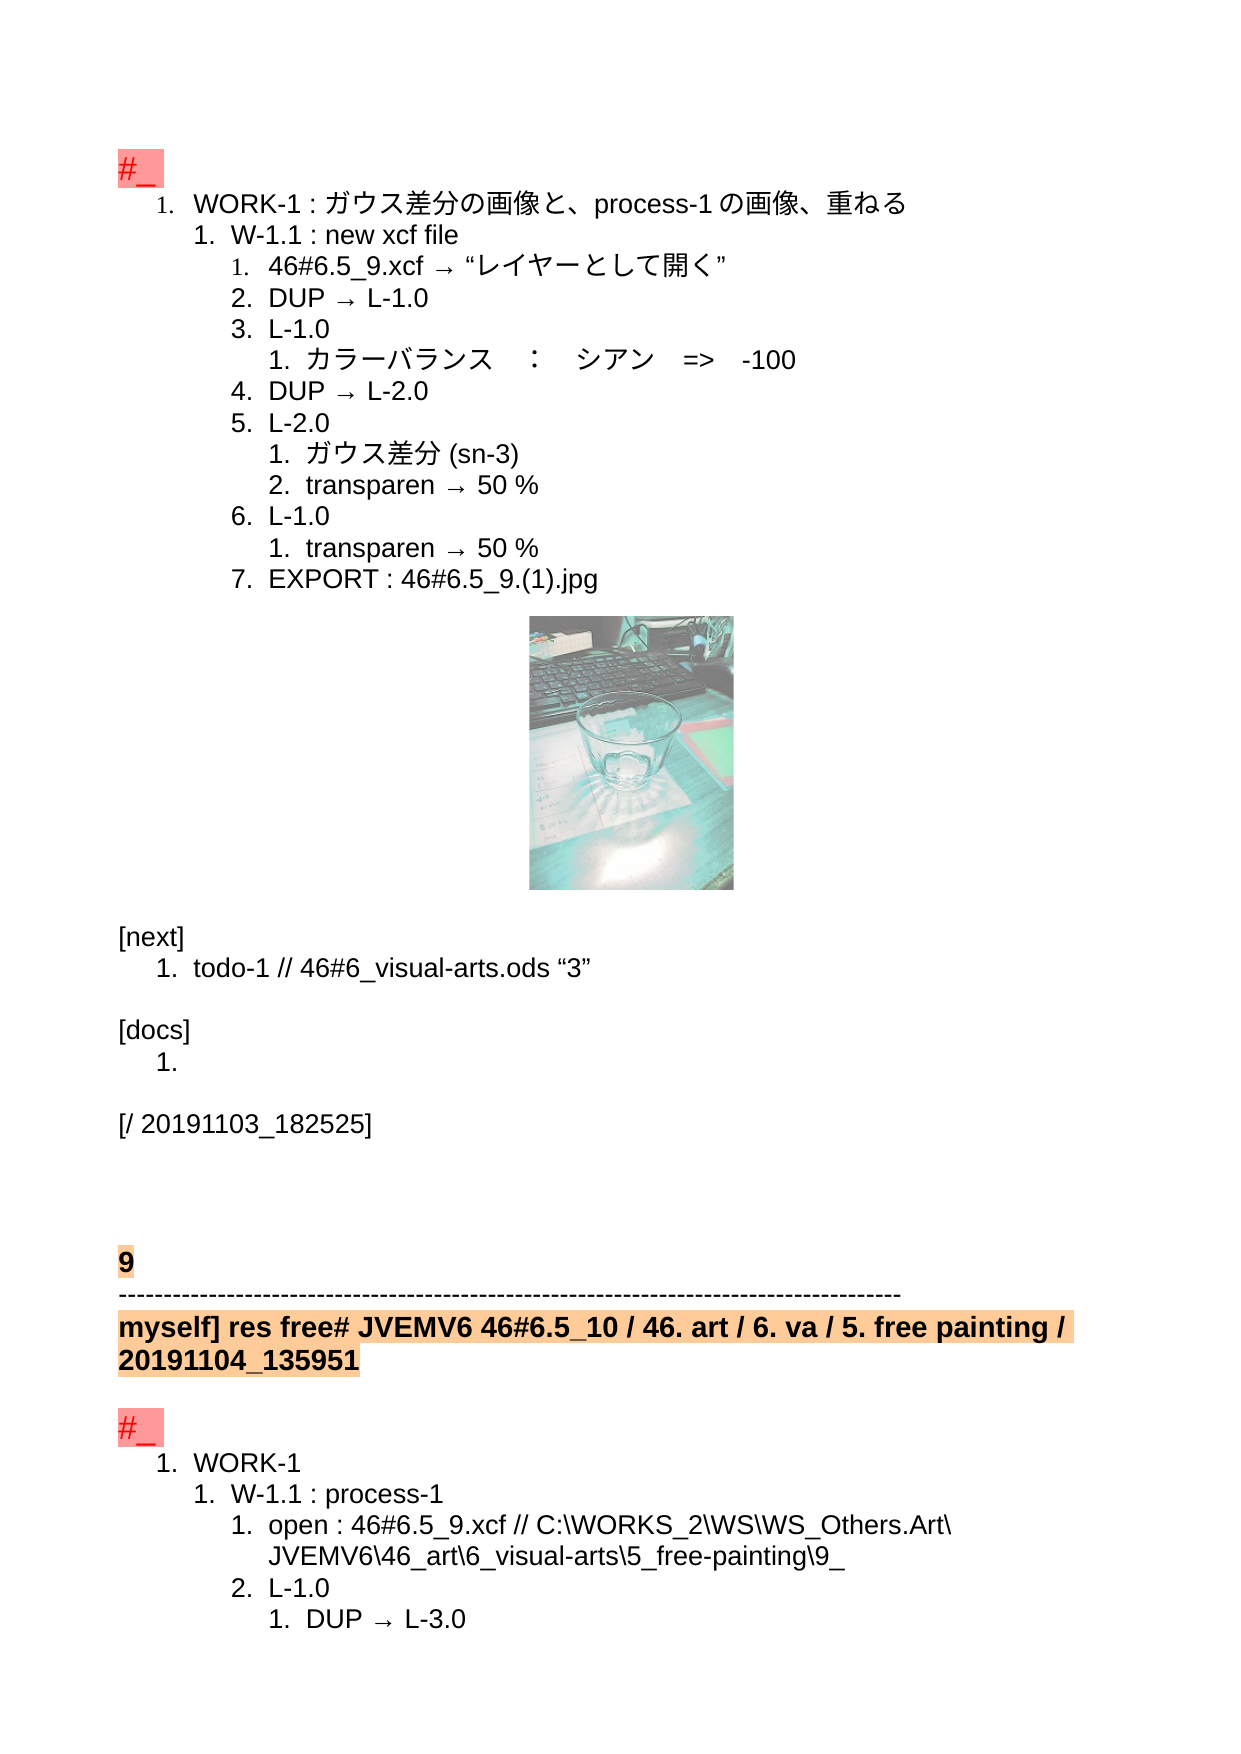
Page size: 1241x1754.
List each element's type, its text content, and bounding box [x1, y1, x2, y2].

text --------------------------------------------------------------------------------------- [118, 1278, 1122, 1310]
list DUP → L-1.0 [231, 282, 1122, 313]
text #_ [118, 1408, 1122, 1447]
text [docs] [118, 1014, 1122, 1046]
list L-1.0 [231, 313, 1122, 344]
list L-2.0 [231, 407, 1122, 438]
list カラーバランス ： シアン => -100 [268, 344, 1122, 375]
list L-1.0 [231, 500, 1122, 532]
list WORK-1 : ガウス差分の画像と、process-1の画像、重ねる [156, 188, 1122, 219]
list transparen → 50 % [268, 469, 1122, 500]
list W-1.1 : new xcf file [193, 219, 1122, 250]
list todo-1 // 46#6_visual-arts.ods “3” [156, 952, 1122, 983]
list W-1.1 : process-1 [193, 1478, 1122, 1509]
list DUP → L-2.0 [231, 375, 1122, 407]
list ガウス差分 (sn-3) [268, 438, 1122, 469]
picture [529, 616, 734, 890]
list L-1.0 [231, 1572, 1122, 1603]
text #_ [118, 149, 1122, 188]
list EXPORT : 46#6.5_9.(1).jpg [231, 563, 1122, 594]
list open : 46#6.5_9.xcf // C:\WORKS_2\WS\WS_Others.Art\JVEMV6\46_art\6_visual-arts\5_free-painting\9_ [231, 1509, 1122, 1572]
text [/ 20191103_182525] [118, 1108, 1122, 1139]
list 46#6.5_9.xcf → “レイヤーとして開く” [231, 250, 1122, 282]
list WORK-1 [156, 1447, 1122, 1478]
list transparen → 50 % [268, 532, 1122, 563]
list DUP → L-3.0 [268, 1603, 1122, 1634]
text 9 [118, 1245, 1122, 1278]
text myself] res free# JVEMV6 46#6.5_10 / 46. art / 6. va / 5. free painting / 20191104_135951 [118, 1310, 1122, 1377]
text [next] [118, 921, 1122, 952]
